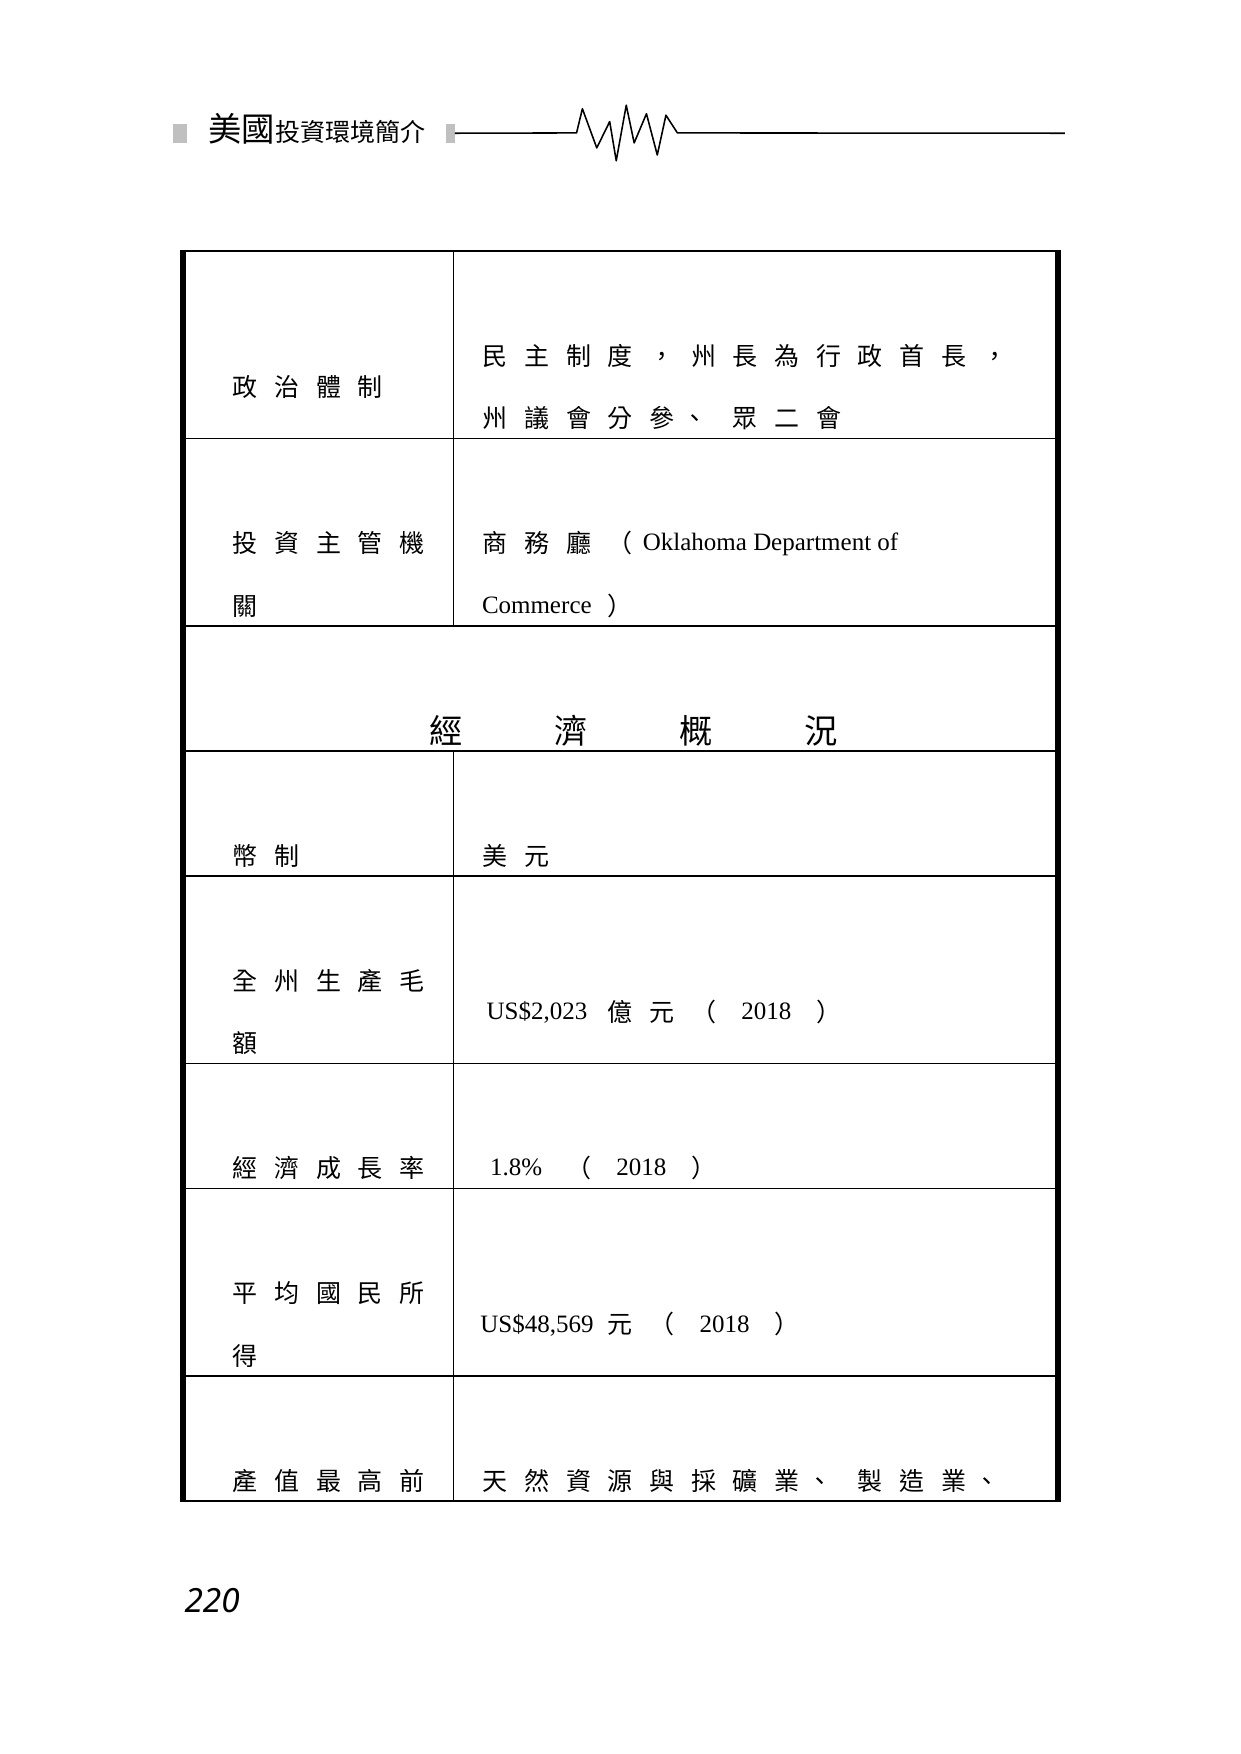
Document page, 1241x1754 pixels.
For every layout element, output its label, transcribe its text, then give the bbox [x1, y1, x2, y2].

table_cell 全州生產毛額 [186, 877, 453, 1063]
table_cell 幣制 [186, 752, 453, 875]
table_cell 商務廳（Oklahoma Department of Commerce） [454, 439, 1055, 625]
table_cell 產值最高前 [186, 1377, 453, 1500]
table_cell 經濟成長率 [186, 1064, 453, 1188]
table_cell 美元 [454, 752, 1055, 875]
table_cell 投資主管機關 [186, 439, 453, 625]
table_cell 天然資源與採礦業、製造業、 [454, 1377, 1055, 1500]
table_cell 1.8%（2018） [454, 1064, 1055, 1188]
table_cell 平均國民所得 [186, 1189, 453, 1375]
table_cell US$2,023億元（2018） [454, 877, 1055, 1063]
table_cell 民主制度，州長為行政首長，州議會分參、眾二會 [454, 252, 1055, 438]
table_cell 政治體制 [186, 252, 453, 438]
table_cell US$48,569元（2018） [454, 1189, 1055, 1375]
table_cell 經 濟 概 況 [186, 627, 1055, 750]
